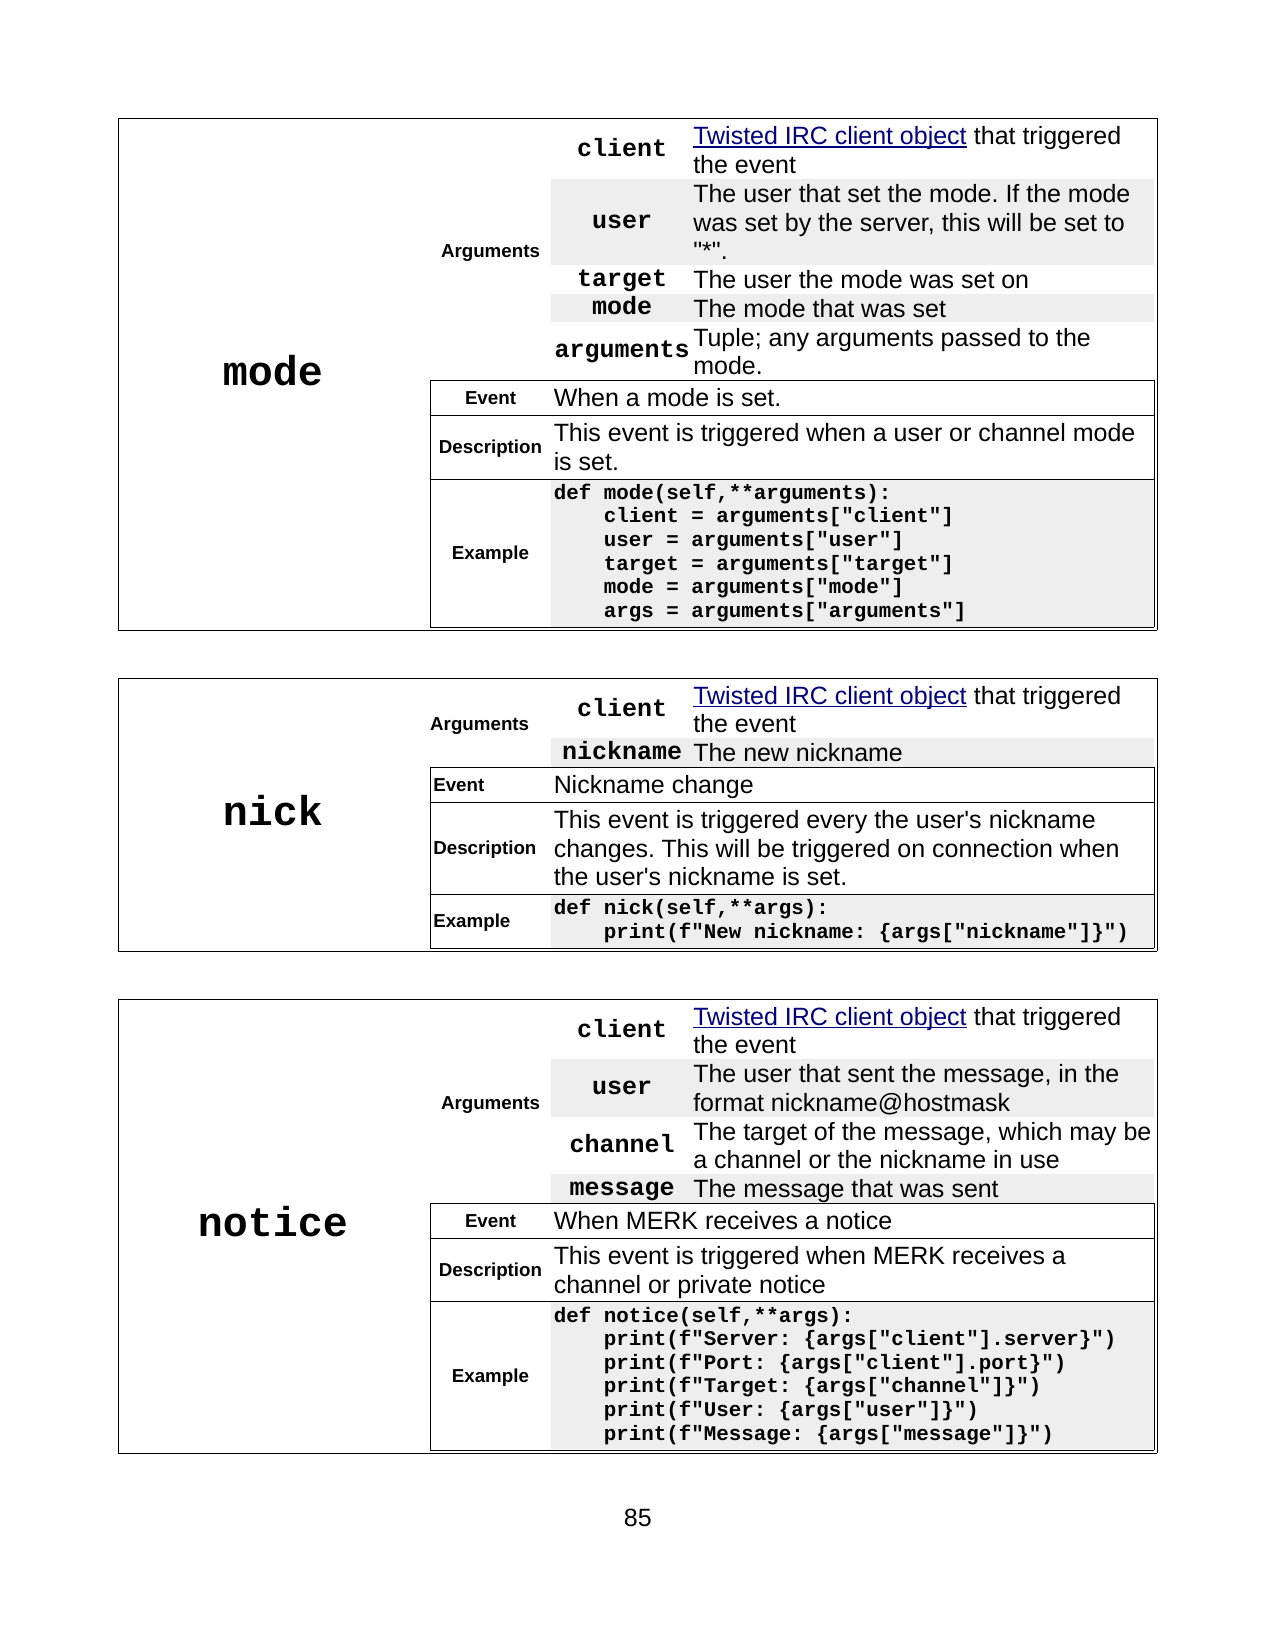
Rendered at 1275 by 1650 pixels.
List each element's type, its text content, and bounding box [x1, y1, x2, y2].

table_cell Description [431, 803, 551, 894]
table_cell Event [431, 768, 551, 802]
table_cell def notice(self,**args): print(f"Server: {args["client"].server}") print(f"Port: {args["client"].port}") print(f"Target: {args["channel"]}") print(f"User: {args["user"]}") print(f"Message: {args["message"]}") [551, 1302, 1154, 1449]
table_cell Description [431, 1239, 551, 1301]
table_cell user [551, 179, 693, 265]
table_cell The mode that was set [693, 294, 1154, 322]
table_header Arguments [430, 1002, 551, 1203]
table_cell user [551, 1059, 693, 1117]
table_cell mode [551, 294, 693, 322]
table_cell The new nickname [693, 738, 1154, 767]
table_cell The message that was sent [693, 1174, 1154, 1203]
table_cell Example [431, 895, 551, 948]
table_cell Example [431, 480, 551, 627]
table_header Twisted IRC client object that triggered the event [693, 121, 1154, 179]
table_cell def nick(self,**args): print(f"New nickname: {args["nickname"]}") [551, 895, 1154, 948]
table_header client [551, 121, 693, 179]
table_header client [551, 681, 693, 738]
table_header mode [119, 119, 427, 630]
table_header [427, 679, 1157, 951]
table_cell Event [431, 1204, 551, 1238]
table_header Arguments [430, 681, 551, 767]
table_cell The user that sent the message, in the format nickname@hostmask [693, 1059, 1154, 1117]
table_header Arguments [430, 121, 551, 380]
table_cell The target of the message, which may be a channel or the nickname in use [693, 1117, 1154, 1174]
table_cell This event is triggered every the user's nickname changes. This will be triggered on connection when the user's nickname is set. [551, 803, 1154, 894]
table_cell This event is triggered when MERK receives a channel or private notice [551, 1239, 1154, 1301]
table_header Twisted IRC client object that triggered the event [693, 681, 1154, 738]
table_cell When MERK receives a notice [551, 1204, 1154, 1238]
table_cell channel [551, 1117, 693, 1174]
table_cell Example [431, 1302, 551, 1449]
table_cell Nickname change [551, 768, 1154, 802]
table_cell nickname [551, 738, 693, 767]
table_header Twisted IRC client object that triggered the event [693, 1002, 1154, 1059]
table_cell When a mode is set. [551, 381, 1154, 415]
table_cell target [551, 265, 693, 294]
table_cell def mode(self,**arguments): client = arguments["client"] user = arguments["user"] target = arguments["target"] mode = arguments["mode"] args = arguments["arguments"] [551, 480, 1154, 627]
table_cell Event [431, 381, 551, 415]
table_cell Description [431, 416, 551, 478]
table_cell Tuple; any arguments passed to the mode. [693, 323, 1154, 380]
table_cell The user the mode was set on [693, 265, 1154, 294]
table_cell message [551, 1174, 693, 1203]
table_header notice [119, 1000, 427, 1453]
table_cell The user that set the mode. If the mode was set by the server, this will be set to "*". [693, 179, 1154, 265]
table_header client [551, 1002, 693, 1059]
table_header [427, 1000, 1157, 1453]
table_cell This event is triggered when a user or channel mode is set. [551, 416, 1154, 478]
table_header [427, 119, 1157, 630]
table_cell arguments [551, 323, 693, 380]
table_header nick [119, 679, 427, 951]
